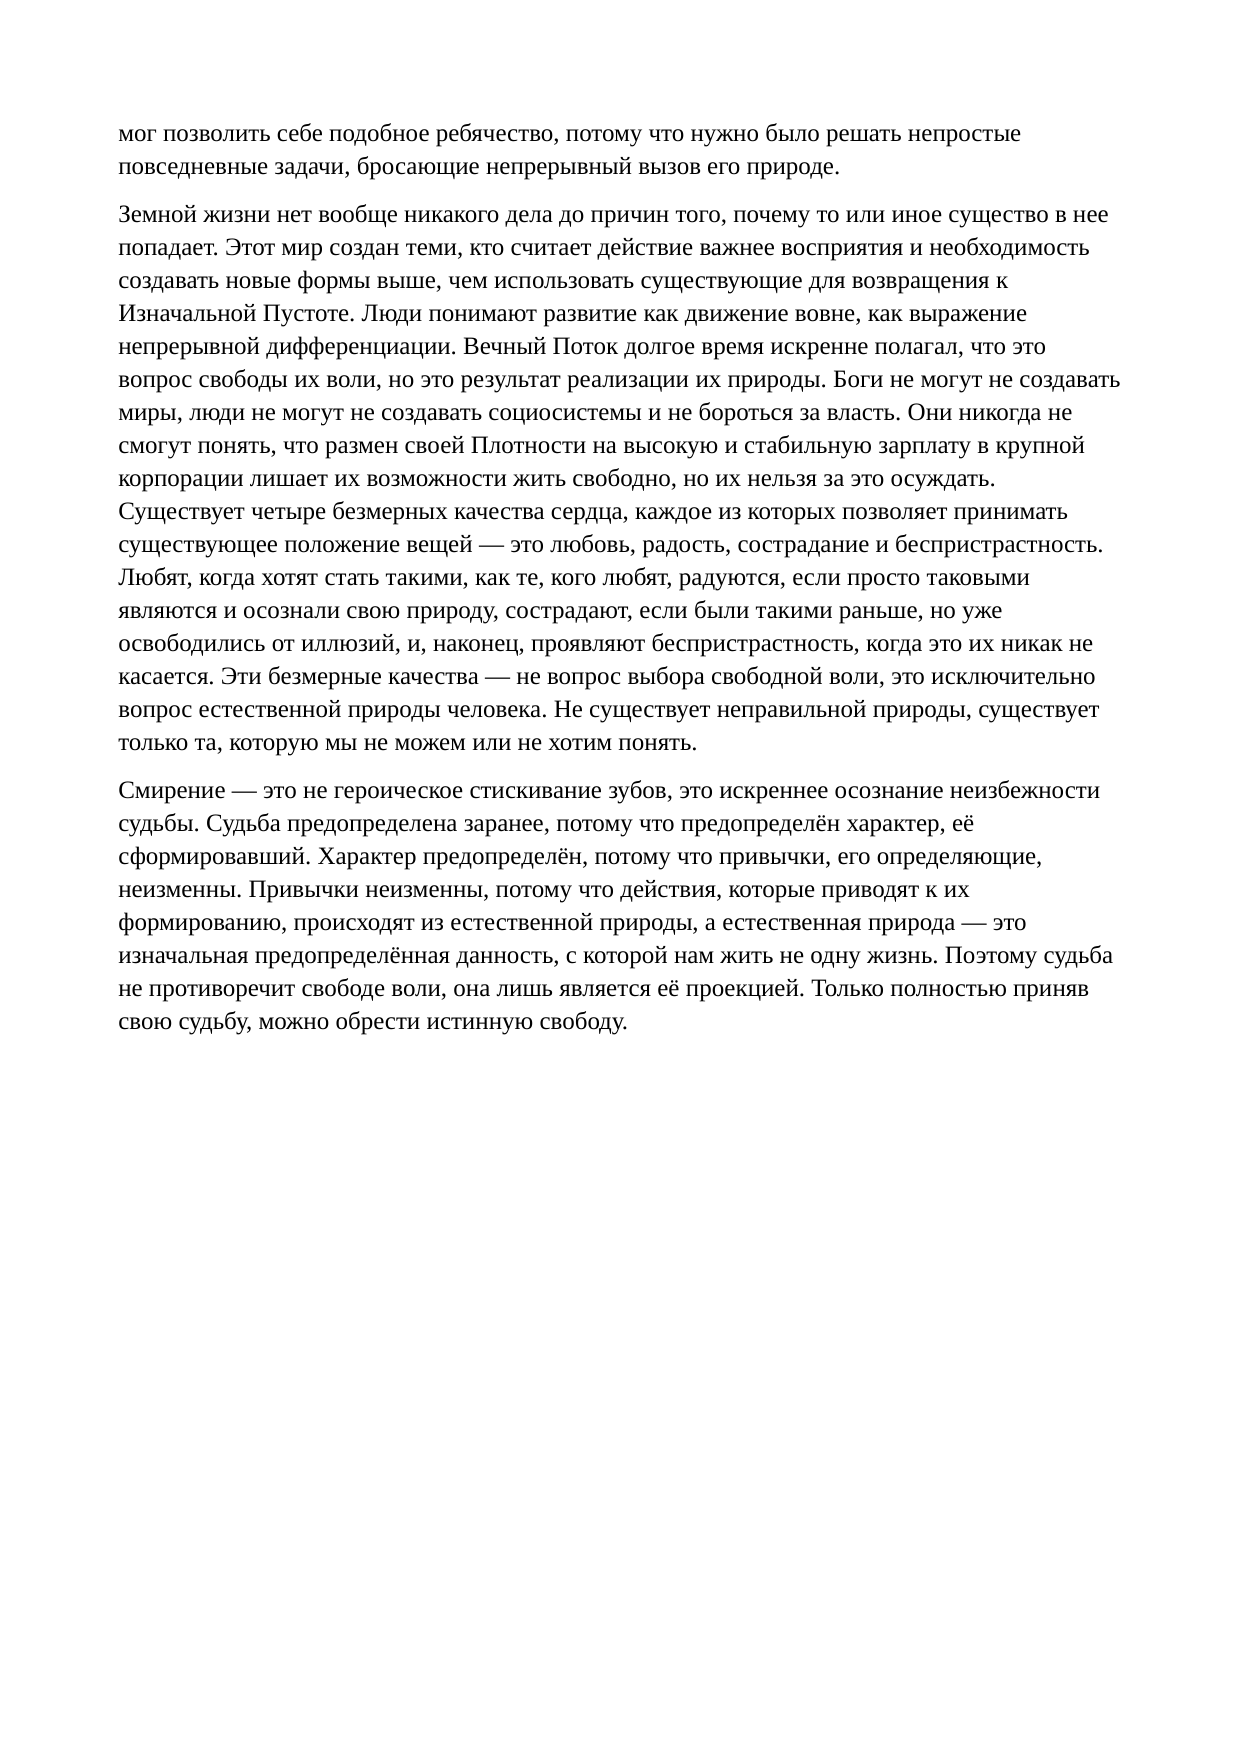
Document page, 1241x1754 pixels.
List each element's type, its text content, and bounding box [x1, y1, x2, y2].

text Земной жизни нет вообще никакого дела до причин того, почему то или иное существо в нее попадает. Этот мир создан теми, кто считает действие важнее восприятия и необходимость создавать новые формы выше, чем использовать существующие для возвращения к Изначальной Пустоте. Люди понимают развитие как движение вовне, как выражение непрерывной дифференциации. Вечный Поток долгое время искренне полагал, что это вопрос свободы их воли, но это результат реализации их природы. Боги не могут не создавать миры, люди не могут не создавать социосистемы и не бороться за власть. Они никогда не смогут понять, что размен своей Плотности на высокую и стабильную зарплату в крупной корпорации лишает их возможности жить свободно, но их нельзя за это осуждать. Существует четыре безмерных качества сердца, каждое из которых позволяет принимать существующее положение вещей — это любовь, радость, сострадание и беспристрастность. Любят, когда хотят стать такими, как те, кого любят, радуются, если просто таковыми являются и осознали свою природу, сострадают, если были такими раньше, но уже освободились от иллюзий, и, наконец, проявляют беспристрастность, когда это их никак не касается. Эти безмерные качества — не вопрос выбора свободной воли, это исключительно вопрос естественной природы человека. Не существует неправильной природы, существует только та, которую мы не можем или не хотим понять. [118, 199, 1122, 756]
text мог позволить себе подобное ребячество, потому что нужно было решать непростые повседневные задачи, бросающие непрерывный вызов его природе. [118, 118, 1122, 180]
text Смирение — это не героическое стискивание зубов, это искреннее осознание неизбежности судьбы. Судьба предопределена заранее, потому что предопределён характер, её сформировавший. Характер предопределён, потому что привычки, его определяющие, неизменны. Привычки неизменны, потому что действия, которые приводят к их формированию, происходят из естественной природы, а естественная природа — это изначальная предопределённая данность, с которой нам жить не одну жизнь. Поэтому судьба не противоречит свободе воли, она лишь является её проекцией. Только полностью приняв свою судьбу, можно обрести истинную свободу. [118, 775, 1122, 1034]
